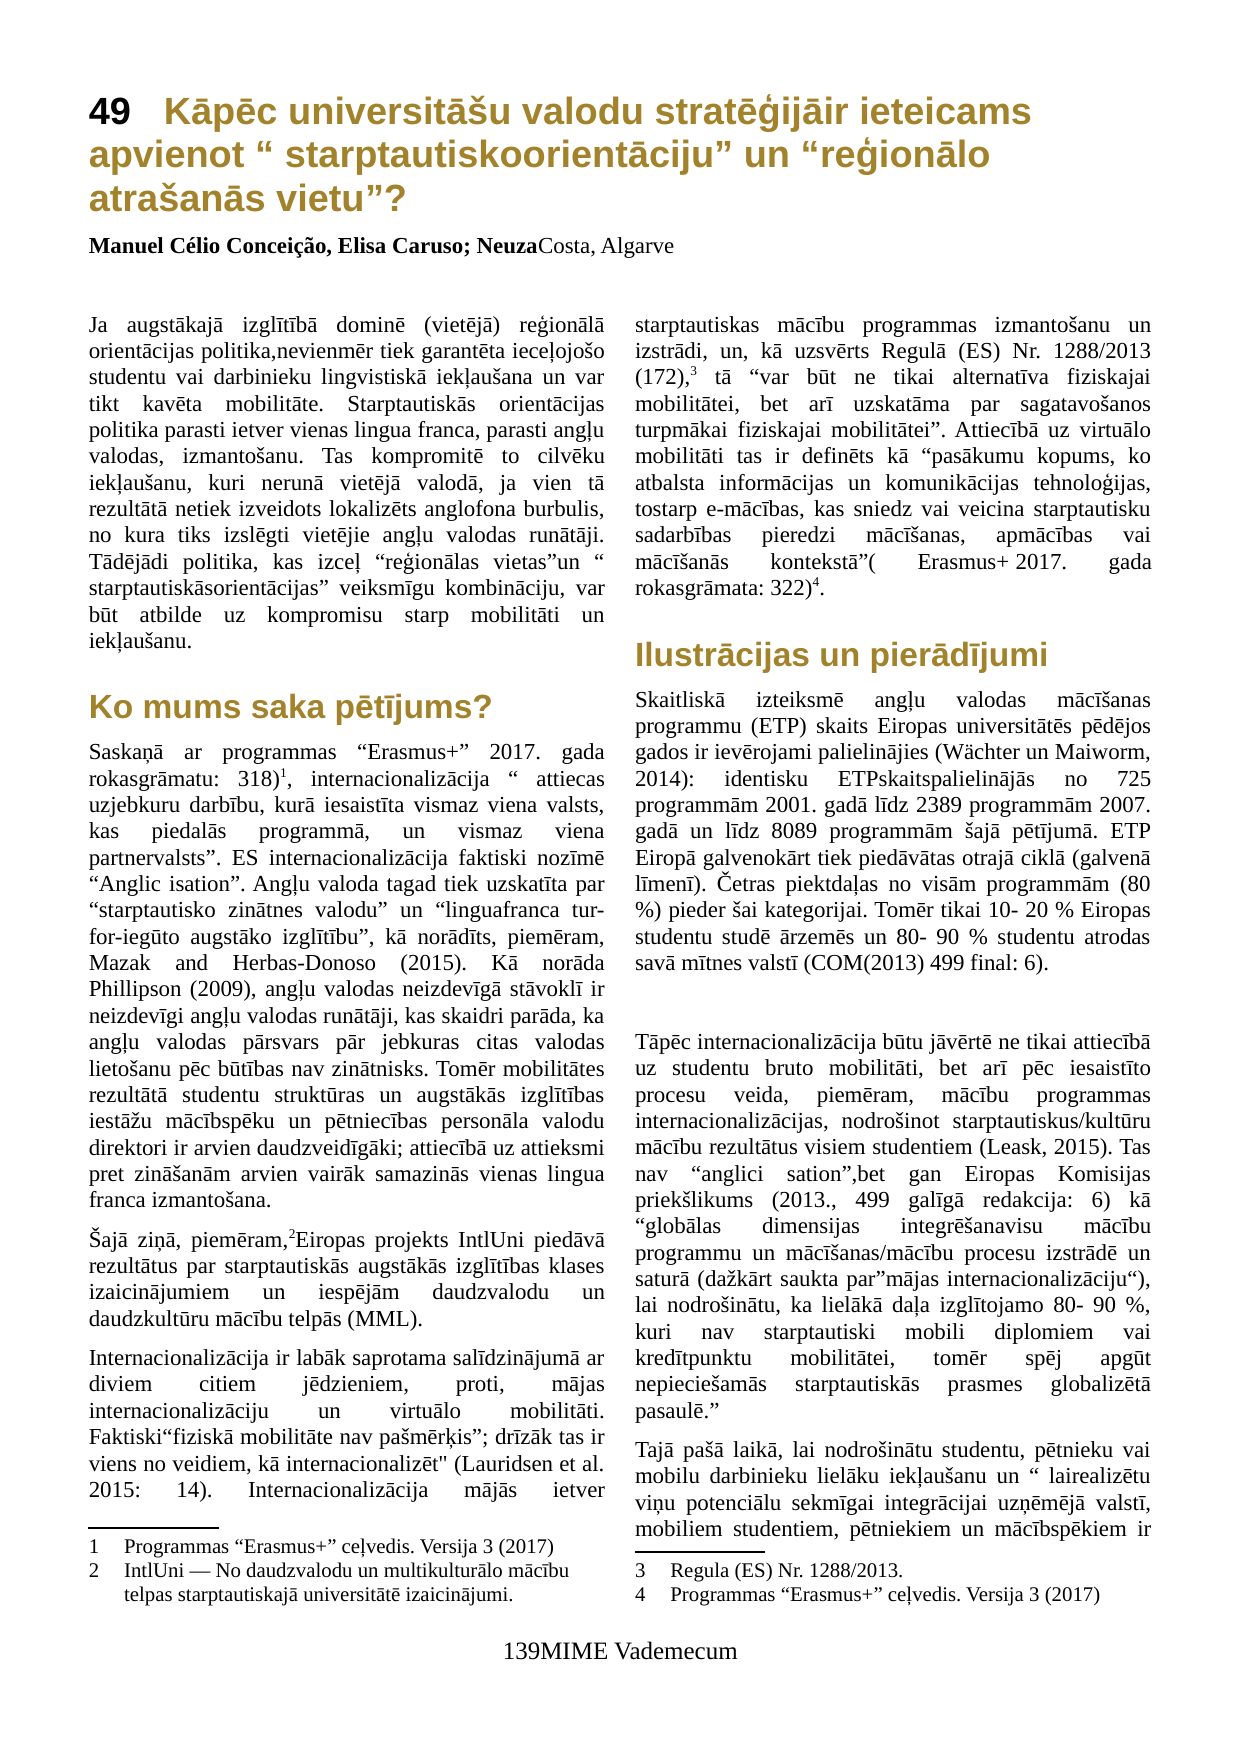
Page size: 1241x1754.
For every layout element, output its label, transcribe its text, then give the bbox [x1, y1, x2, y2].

text Skaitliskā izteiksmē angļu valodas mācīšanas programmu (ETP) skaits Eiropas universitātēs pēdējos gados ir ievērojami palielinājies (Wächter un Maiworm, 2014): identisku ETPskaitspalielinājās no 725 programmām 2001. gadā līdz 2389 programmām 2007. gadā un līdz 8089 programmām šajā pētījumā. ETP Eiropā galvenokārt tiek piedāvātas otrajā ciklā (galvenā līmenī). Četras piektdaļas no visām programmām (80 %) pieder šai kategorijai. Tomēr tikai 10- 20 % Eiropas studentu studē ārzemēs un 80- 90 % studentu atrodas savā mītnes valstī (COM(2013) 499 final: 6). [635, 686, 1152, 976]
text Šajā ziņā, piemēram,Eiropas projekts IntlUni piedāvā rezultātus par starptautiskās augstākās izglītības klases izaicinājumiem un iespējām daudzvalodu un daudzkultūru mācību telpās (MML). [88, 1226, 605, 1331]
text Manuel Célio Conceição, Elisa Caruso; NeuzaCosta, Algarve [88, 232, 1152, 258]
text Tāpēc internacionalizācija būtu jāvērtē ne tikai attiecībā uz studentu bruto mobilitāti, bet arī pēc iesaistīto procesu veida, piemēram, mācību programmas internacionalizācijas, nodrošinot starptautiskus/kultūru mācību rezultātus visiem studentiem (Leask, 2015). Tas nav “anglici sation”,bet gan Eiropas Komisijas priekšlikums (2013., 499 galīgā redakcija: 6) kā “globālas dimensijas integrēšanavisu mācību programmu un mācīšanas/mācību procesu izstrādē un saturā (dažkārt saukta par”mājas internacionalizāciju“), lai nodrošinātu, ka lielākā daļa izglītojamo 80- 90 %, kuri nav starptautiski mobili diplomiem vai kredītpunktu mobilitātei, tomēr spēj apgūt nepieciešamās starptautiskās prasmes globalizētā pasaulē.” [635, 1028, 1152, 1423]
text IntlUni — No daudzvalodu un multikulturālo mācību telpas starptautiskajā universitātē izaicinājumi. [88, 1558, 605, 1606]
text Tajā pašā laikā, lai nodrošinātu studentu, pētnieku vai mobilu darbinieku lielāku iekļaušanu un “ lairealizētu viņu potenciālu sekmīgai integrācijai uzņēmējā valstī, mobiliem studentiem, pētniekiem un mācībspēkiem ir [635, 1436, 1152, 1542]
subtitle Kāpēc universitāšu valodu stratēģijāir ieteicams apvienot “ starptautiskoorientāciju” un “reģionālo atrašanās vietu”? [88, 88, 1152, 219]
text Saskaņā ar programmas “Erasmus+” 2017. gada rokasgrāmatu: 318), internacionalizācija “ attiecas uzjebkuru darbību, kurā iesaistīta vismaz viena valsts, kas piedalās programmā, un vismaz viena partnervalsts”. ES internacionalizācija faktiski nozīmē “Anglic isation”. Angļu valoda tagad tiek uzskatīta par “starptautisko zinātnes valodu” un “linguafranca tur-for-iegūto augstāko izglītību”, kā norādīts, piemēram, Mazak and Herbas-Donoso (2015). Kā norāda Phillipson (2009), angļu valodas neizdevīgā stāvoklī ir neizdevīgi angļu valodas runātāji, kas skaidri parāda, ka angļu valodas pārsvars pār jebkuras citas valodas lietošanu pēc būtības nav zinātnisks. Tomēr mobilitātes rezultātā studentu struktūras un augstākās izglītības iestāžu mācībspēku un pētniecības personāla valodu direktori ir arvien daudzveidīgāki; attiecībā uz attieksmi pret zināšanām arvien vairāk samazinās vienas lingua franca izmantošana. [88, 738, 605, 1213]
text Regula (ES) Nr. 1288/2013. [635, 1558, 1152, 1582]
text Internacionalizācija ir labāk saprotama salīdzinājumā ar diviem citiem jēdzieniem, proti, mājas internacionalizāciju un virtuālo mobilitāti. Faktiski“fiziskā mobilitāte nav pašmērķis”; drīzāk tas ir viens no veidiem, kā internacionalizēt" (Lauridsen et al. 2015: 14). Internacionalizācija mājās ietver [88, 1344, 605, 1502]
subtitle Ilustrācijas un pierādījumi [635, 634, 1152, 673]
text starptautiskas mācību programmas izmantošanu un izstrādi, un, kā uzsvērts Regulā (ES) Nr. 1288/2013 (172), tā “var būt ne tikai alternatīva fiziskajai mobilitātei, bet arī uzskatāma par sagatavošanos turpmākai fiziskajai mobilitātei”. Attiecībā uz virtuālo mobilitāti tas ir definēts kā “pasākumu kopums, ko atbalsta informācijas un komunikācijas tehnoloģijas, tostarp e-mācības, kas sniedz vai veicina starptautisku sadarbības pieredzi mācīšanas, apmācības vai mācīšanās kontekstā”( Erasmus+ 2017. gada rokasgrāmata: 322). [635, 311, 1152, 601]
text Ja augstākajā izglītībā dominē (vietējā) reģionālā orientācijas politika,nevienmēr tiek garantēta ieceļojošo studentu vai darbinieku lingvistiskā iekļaušana un var tikt kavēta mobilitāte. Starptautiskās orientācijas politika parasti ietver vienas lingua franca, parasti angļu valodas, izmantošanu. Tas kompromitē to cilvēku iekļaušanu, kuri nerunā vietējā valodā, ja vien tā rezultātā netiek izveidots lokalizēts anglofona burbulis, no kura tiks izslēgti vietējie angļu valodas runātāji. Tādējādi politika, kas izceļ “reģionālas vietas”un “ starptautiskāsorientācijas” veiksmīgu kombināciju, var būt atbilde uz kompromisu starp mobilitāti un iekļaušanu. [88, 311, 605, 653]
subtitle Ko mums saka pētījums? [88, 687, 605, 726]
text Programmas “Erasmus+” ceļvedis. Versija 3 (2017) [88, 1534, 605, 1558]
text Programmas “Erasmus+” ceļvedis. Versija 3 (2017) [635, 1582, 1152, 1606]
